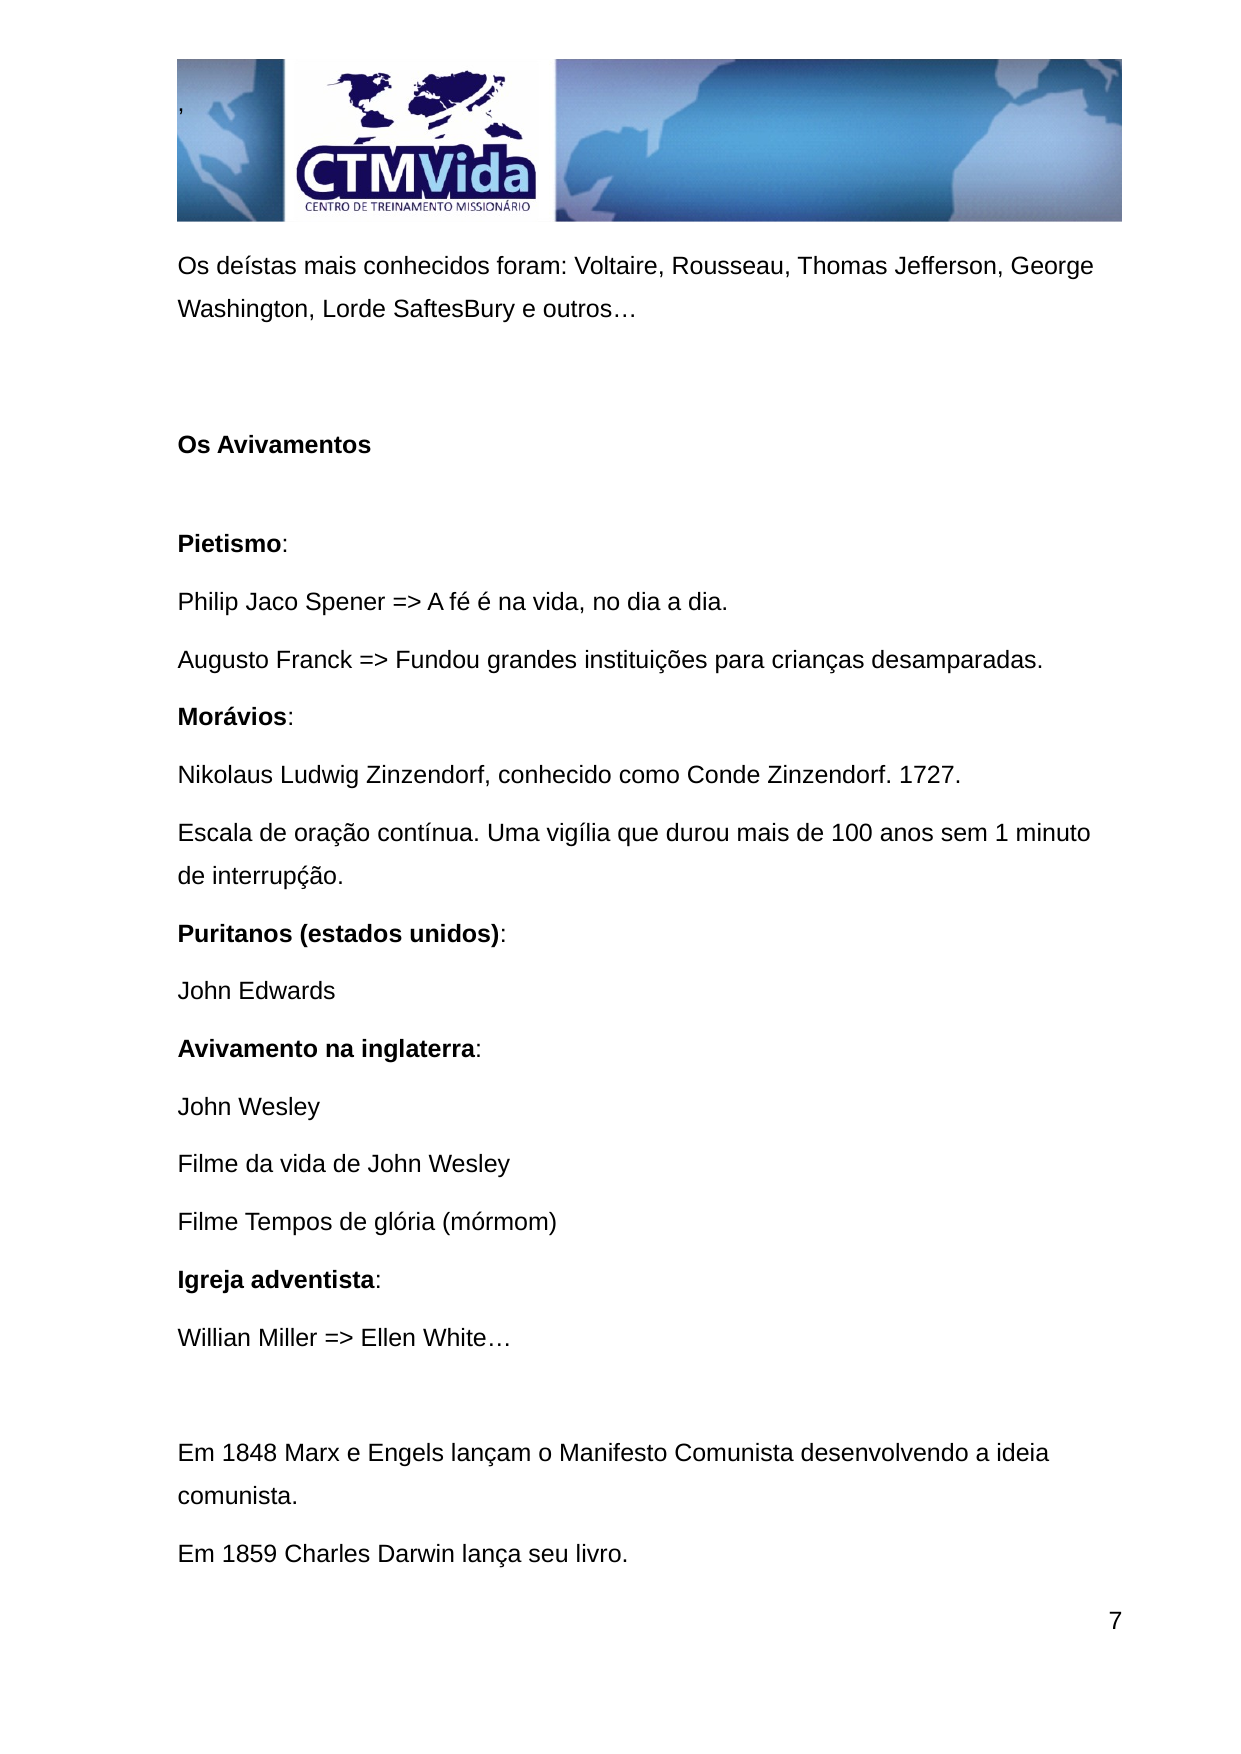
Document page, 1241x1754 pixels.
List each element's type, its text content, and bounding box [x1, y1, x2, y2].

text Morávios: [177, 702, 1122, 731]
text Em 1848 Marx e Engels lançam o Manifesto Comunista desenvolvendo a ideia comunista. [177, 1438, 1122, 1510]
text Filme da vida de John Wesley [177, 1149, 1122, 1178]
text John Wesley [177, 1092, 1122, 1121]
text Os deístas mais conhecidos foram: Voltaire, Rousseau, Thomas Jefferson, George Washington, Lorde SaftesBury e outros… [177, 251, 1122, 323]
text Escala de oração contínua. Uma vigília que durou mais de 100 anos sem 1 minuto de interrupḉão. [177, 818, 1122, 890]
text Nikolaus Ludwig Zinzendorf, conhecido como Conde Zinzendorf. 1727. [177, 760, 1122, 789]
text Filme Tempos de glória (mórmom) [177, 1207, 1122, 1236]
text Igreja adventista: [177, 1265, 1122, 1294]
text Philip Jaco Spener => A fé é na vida, no dia a dia. [177, 587, 1122, 616]
text Puritanos (estados unidos): [177, 919, 1122, 947]
text Em 1859 Charles Darwin lança seu livro. [177, 1539, 1122, 1568]
text Augusto Franck => Fundou grandes instituições para crianças desamparadas. [177, 645, 1122, 673]
text John Edwards [177, 976, 1122, 1005]
picture [177, 59, 1122, 222]
text Avivamento na inglaterra: [177, 1034, 1122, 1063]
text Pietismo: [177, 529, 1122, 558]
subtitle Os avivamentos [177, 430, 1122, 459]
text Willian Miller => Ellen White… [177, 1323, 1122, 1351]
